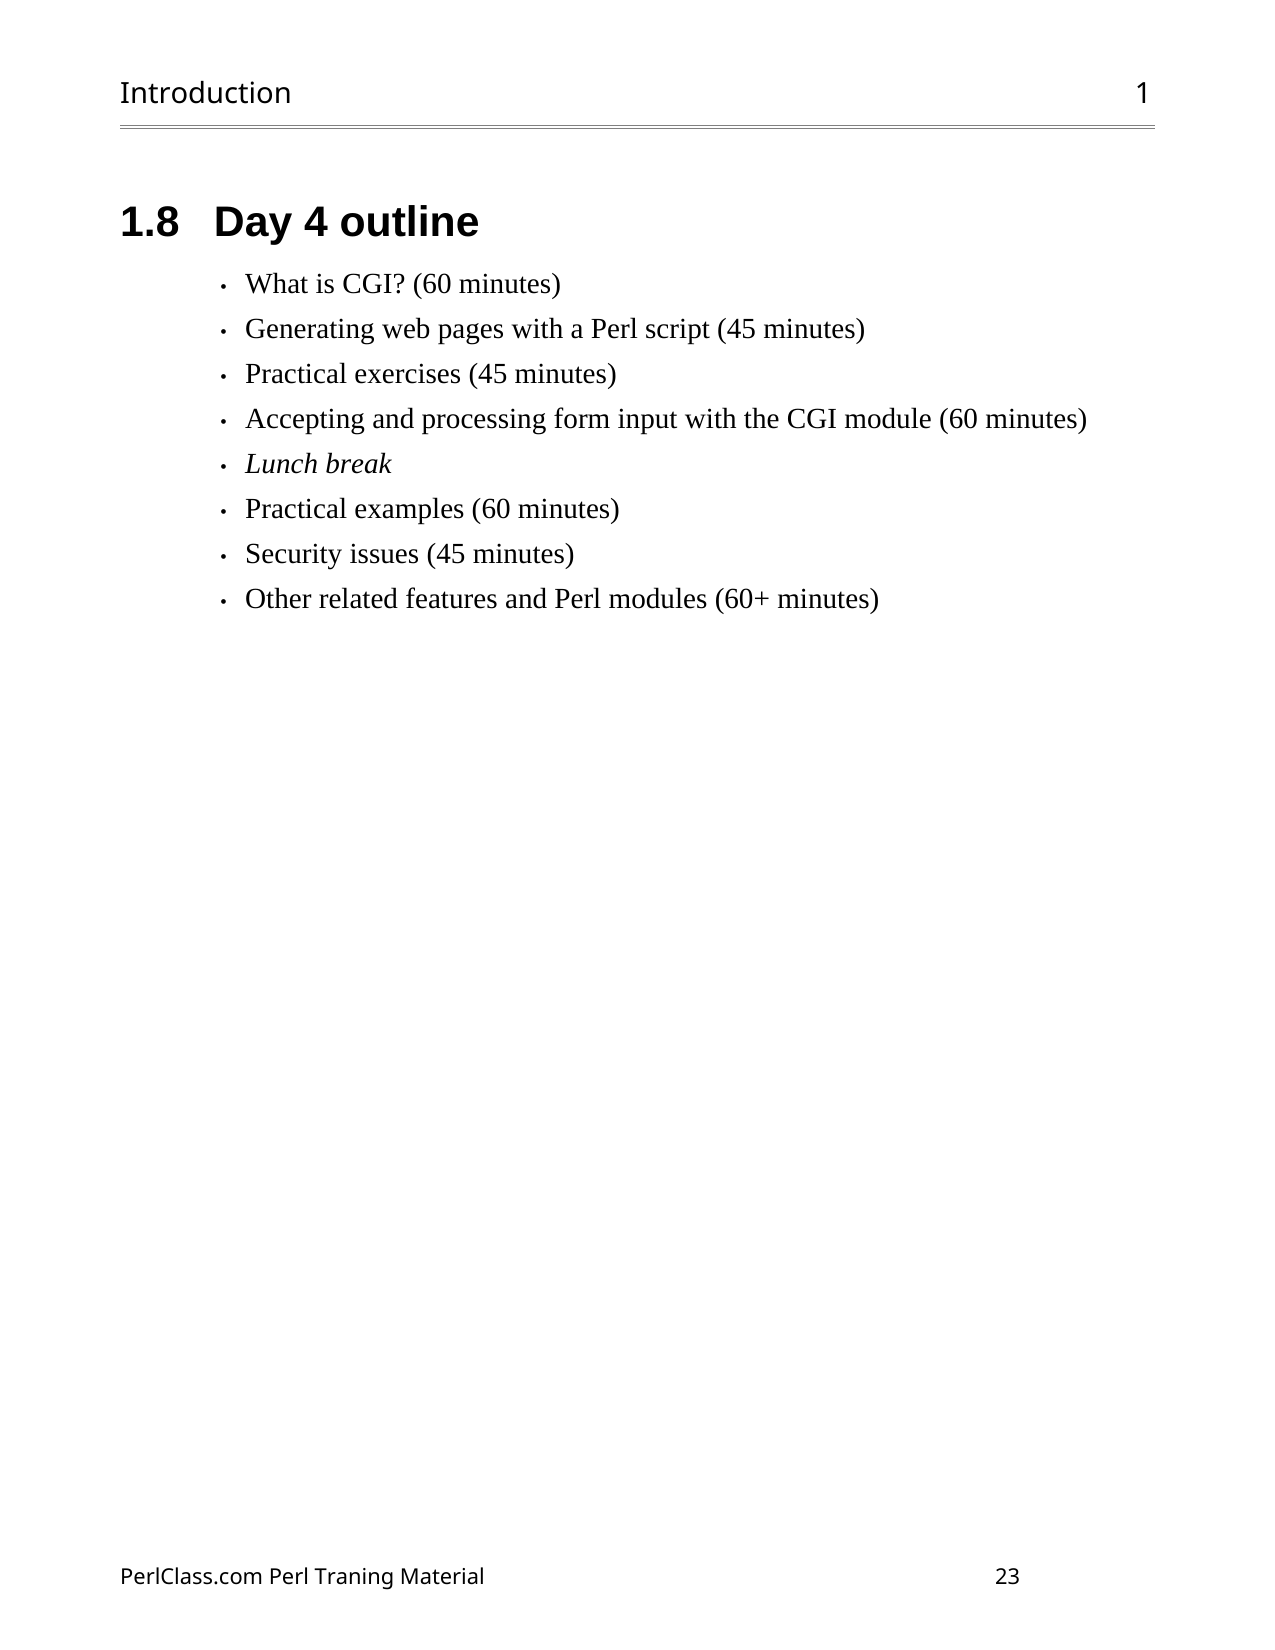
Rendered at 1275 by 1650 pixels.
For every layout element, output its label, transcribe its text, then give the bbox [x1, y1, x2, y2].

text • Practical examples (60 minutes) [220, 492, 1155, 525]
text • Practical exercises (45 minutes) [220, 357, 1155, 390]
subtitle Day 4 outline [120, 190, 1155, 246]
text • What is CGI? (60 minutes) [220, 267, 1155, 300]
text • Other related features and Perl modules (60+ minutes) [220, 582, 1155, 615]
text • Lunch break [220, 447, 1155, 480]
text • Accepting and processing form input with the CGI module (60 minutes) [220, 402, 1155, 435]
text • Security issues (45 minutes) [220, 537, 1155, 570]
text • Generating web pages with a Perl script (45 minutes) [220, 312, 1155, 345]
